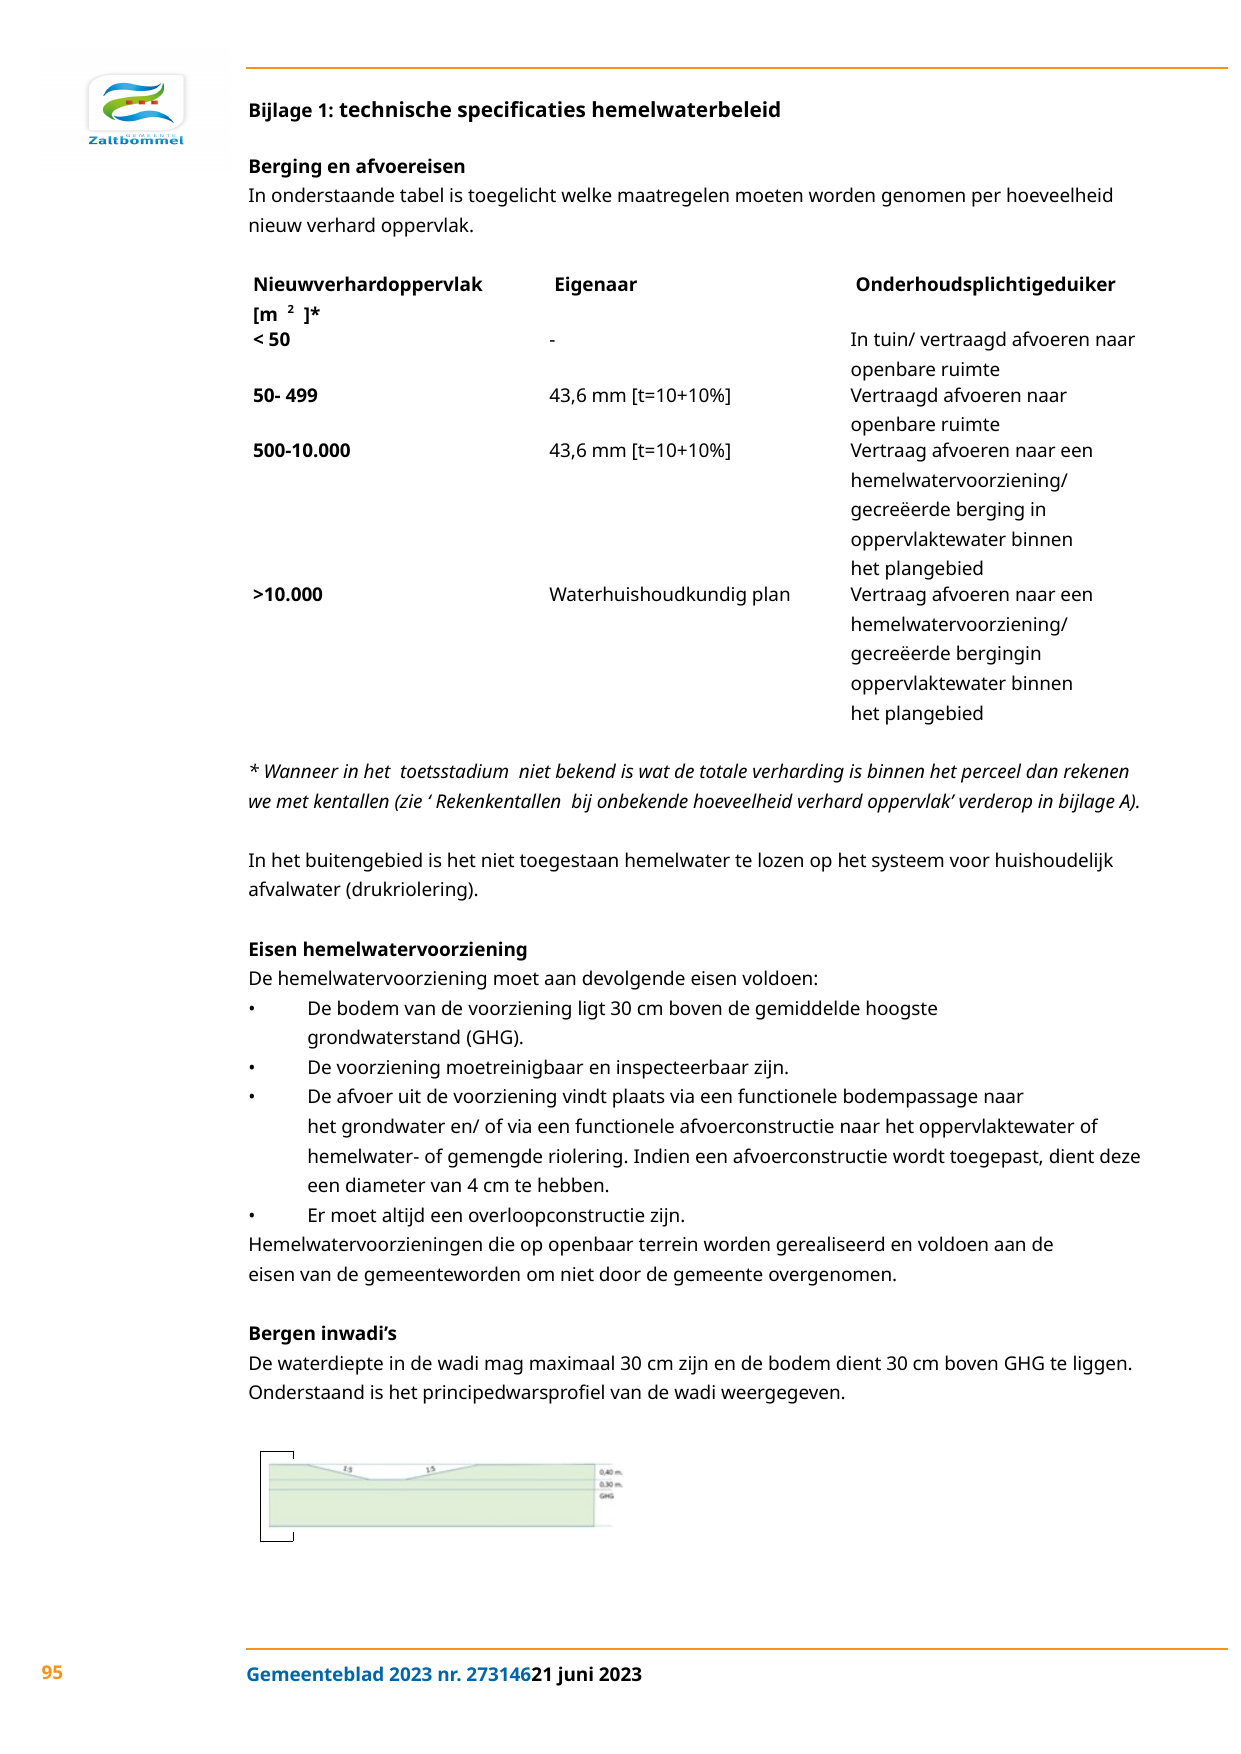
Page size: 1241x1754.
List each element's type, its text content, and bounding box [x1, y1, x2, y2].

table_cell 43,6 mm [t=10+10%] [549, 437, 850, 581]
table_cell < 50 [248, 327, 549, 382]
text In onderstaande tabel is toegelicht welke maatregelen moeten worden genomen per hoeveelheid nieuw verhard oppervlak. [248, 182, 1152, 238]
picture [41, 47, 231, 172]
list De afvoer uit de voorziening vindt plaats via een functionele bodempassage naar het grondwater en/ of via een functionele afvoerconstructie naar het oppervlaktewater of hemelwater- of gemengde riolering. Indien een afvoerconstructie wordt toegepast, dient deze een diameter van 4 cm te hebben. [248, 1084, 1152, 1198]
table_header Nieuwverhardoppervlak [m 2 ]* [248, 271, 549, 327]
list De voorziening moetreinigbaar en inspecteerbaar zijn. [248, 1054, 1152, 1080]
text Eisen hemelwatervoorziening [248, 936, 1152, 961]
table_cell Vertraag afvoeren naar een hemelwatervoorziening/ gecreëerde bergingin oppervlaktewater binnen het plangebied [850, 581, 1152, 725]
table_cell 43,6 mm [t=10+10%] [549, 382, 850, 437]
table_cell In tuin/ vertraagd afvoeren naar openbare ruimte [850, 327, 1152, 382]
list De bodem van de voorziening ligt 30 cm boven de gemiddelde hoogste grondwaterstand (GHG). [248, 995, 1152, 1050]
table_cell 50- 499 [248, 382, 549, 437]
picture [268, 1459, 624, 1532]
table_cell Vertraagd afvoeren naar openbare ruimte [850, 382, 1152, 437]
table_cell 500-10.000 [248, 437, 549, 581]
text De hemelwatervoorziening moet aan devolgende eisen voldoen: [248, 965, 1152, 991]
text Bergen inwadi’s [248, 1320, 1152, 1346]
text Berging en afvoereisen [248, 153, 1152, 179]
table_cell Waterhuishoudkundig plan [549, 581, 850, 725]
list Er moet altijd een overloopconstructie zijn. [248, 1202, 1152, 1228]
text De waterdiepte in de wadi mag maximaal 30 cm zijn en de bodem dient 30 cm boven GHG te liggen. Onderstaand is het principedwarsprofiel van de wadi weergegeven. [248, 1350, 1152, 1405]
text Hemelwatervoorzieningen die op openbaar terrein worden gerealiseerd en voldoen aan de eisen van de gemeenteworden om niet door de gemeente overgenomen. [248, 1232, 1152, 1287]
table_cell >10.000 [248, 581, 549, 725]
table_header Eigenaar [549, 271, 850, 327]
table_header Onderhoudsplichtigeduiker [850, 271, 1152, 327]
text * Wanneer in het toetsstadium niet bekend is wat de totale verharding is binnen het perceel dan rekenen we met kentallen (zie ‘ Rekenkentallen bij onbekende hoeveelheid verhard oppervlak’ verderop in bijlage A). [248, 758, 1152, 813]
text In het buitengebied is het niet toegestaan hemelwater te lozen op het systeem voor huishoudelijk afvalwater (drukriolering). [248, 847, 1152, 902]
table_cell Vertraag afvoeren naar een hemelwatervoorziening/ gecreëerde berging in oppervlaktewater binnen het plangebied [850, 437, 1152, 581]
table_cell - [549, 327, 850, 382]
text Bijlage 1: technische specificaties hemelwaterbeleid [248, 95, 1152, 123]
